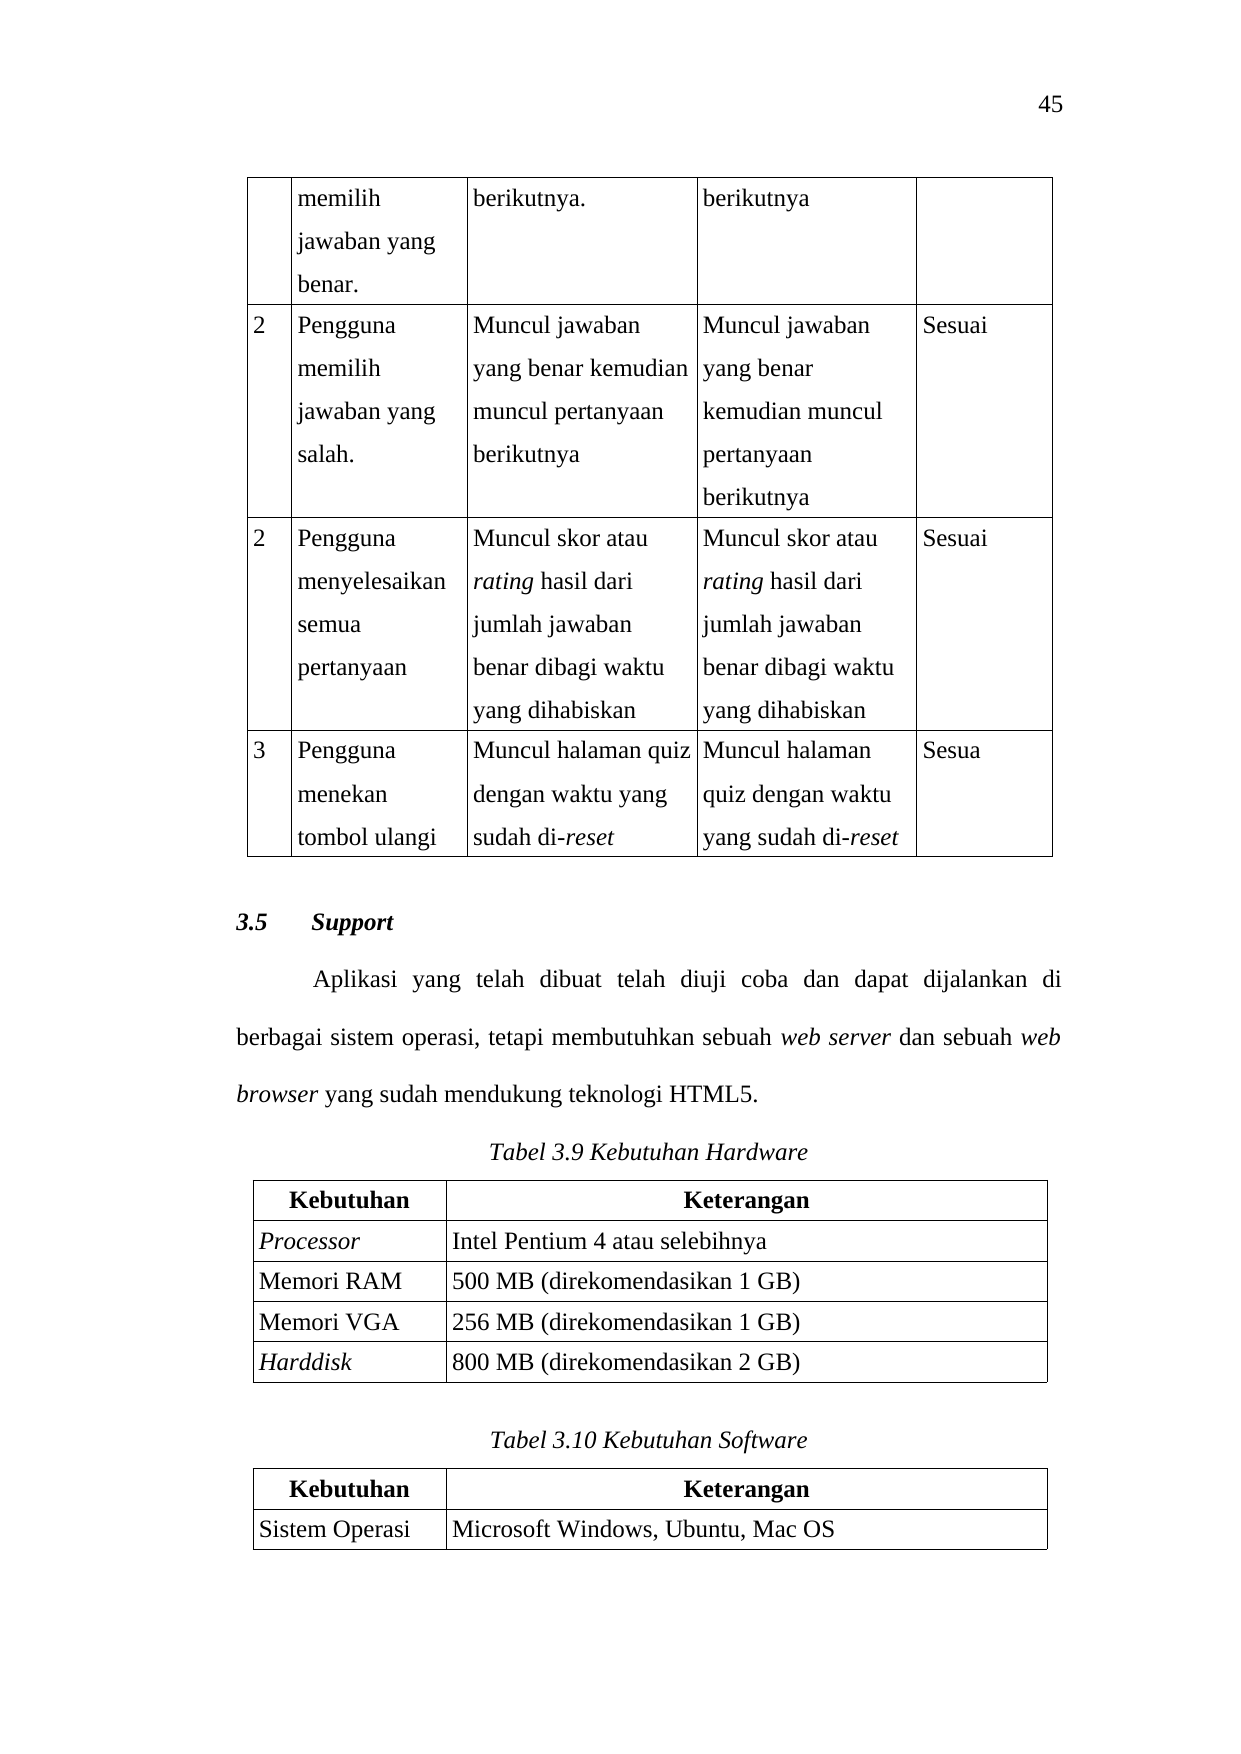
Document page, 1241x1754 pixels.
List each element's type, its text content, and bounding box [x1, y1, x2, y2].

table_cell berikutnya [698, 178, 916, 304]
table_cell Memori RAM [254, 1262, 446, 1301]
table_cell Microsoft Windows, Ubuntu, Mac OS [447, 1510, 1047, 1549]
table_cell Pengguna menekan tombol ulangi [292, 731, 467, 856]
table_cell [917, 178, 1052, 304]
table_cell Muncul skor atau rating hasil dari jumlah jawaban benar dibagi waktu yang dihabiskan [698, 518, 916, 730]
table_cell Processor [254, 1221, 446, 1261]
table_cell [248, 178, 291, 304]
table_cell Memori VGA [254, 1302, 446, 1341]
table_cell 3 [248, 731, 291, 856]
table_cell Pengguna menyelesaikan semua pertanyaan [292, 518, 467, 730]
table_cell Muncul halaman quiz dengan waktu yang sudah di-reset [698, 731, 916, 856]
subtitle Support [236, 907, 1063, 935]
table_cell Muncul jawaban yang benar kemudian muncul pertanyaan berikutnya [468, 305, 697, 517]
table_cell Muncul skor atau rating hasil dari jumlah jawaban benar dibagi waktu yang dihabiskan [468, 518, 697, 730]
table_cell berikutnya. [468, 178, 697, 304]
table_cell memilih jawaban yang benar. [292, 178, 467, 304]
table_cell 500 MB (direkomendasikan 1 GB) [447, 1262, 1047, 1301]
table_cell Sesua [917, 731, 1052, 856]
table_cell Muncul halaman quiz dengan waktu yang sudah di-reset [468, 731, 697, 856]
table_header Kebutuhan [254, 1469, 446, 1509]
table_cell Intel Pentium 4 atau selebihnya [447, 1221, 1047, 1261]
table_cell Harddisk [254, 1342, 446, 1382]
table_cell 256 MB (direkomendasikan 1 GB) [447, 1302, 1047, 1341]
text Tabel 3.10 Kebutuhan Software [236, 1425, 1063, 1454]
table_cell 2 [248, 305, 291, 517]
table_cell Muncul jawaban yang benar kemudian muncul pertanyaan berikutnya [698, 305, 916, 517]
table_cell Sesuai [917, 518, 1052, 730]
text Tabel 3.9 Kebutuhan Hardware [236, 1137, 1063, 1165]
table_cell 2 [248, 518, 291, 730]
table_header Keterangan [447, 1469, 1047, 1509]
table_cell Sistem Operasi [254, 1510, 446, 1549]
table_header Keterangan [447, 1181, 1047, 1220]
table_cell Sesuai [917, 305, 1052, 517]
table_cell 800 MB (direkomendasikan 2 GB) [447, 1342, 1047, 1382]
table_header Kebutuhan [254, 1181, 446, 1220]
text Aplikasi yang telah dibuat telah diuji coba dan dapat dijalankan di berbagai sistem operasi, tetapi membutuhkan sebuah web server dan sebuah web browser yang sudah mendukung teknologi HTML5. [236, 964, 1063, 1108]
table_cell Pengguna memilih jawaban yang salah. [292, 305, 467, 517]
